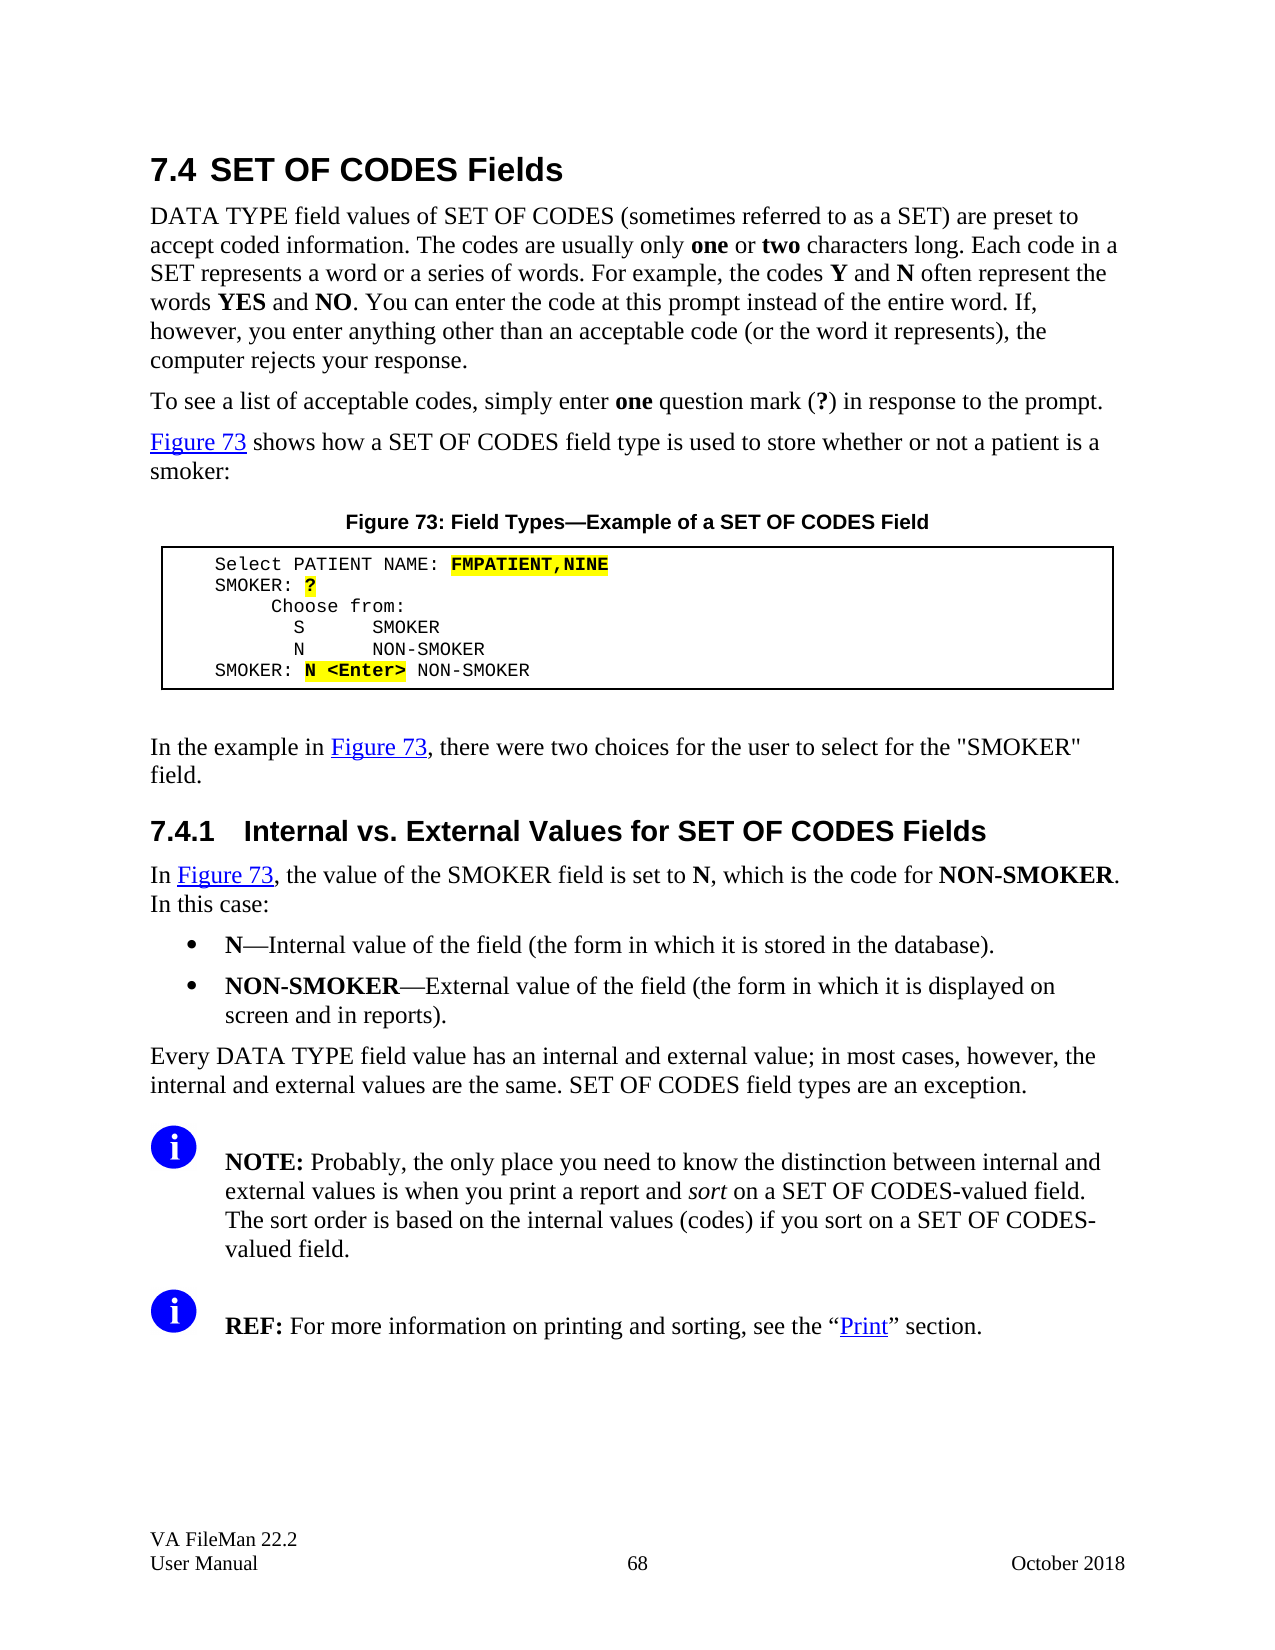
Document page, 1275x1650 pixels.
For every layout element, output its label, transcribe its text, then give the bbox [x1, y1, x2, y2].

subtitle Internal vs. External Values for SET OF CODES Fields [150, 814, 1125, 848]
list NON-SMOKER—External value of the field (the form in which it is displayed on screen and in reports). [187, 971, 1125, 1029]
text Choose from: [163, 589, 1112, 610]
text S SMOKER [163, 610, 1112, 631]
text REF: For more information on printing and sorting, see the “Print” section. [150, 1287, 1125, 1340]
text Every DATA TYPE field value has an internal and external value; in most cases, however, the internal and external values are the same. SET OF CODES field types are an exception. [150, 1041, 1125, 1099]
text Select PATIENT NAME: FMPATIENT,NINE [163, 548, 1112, 567]
text In Figure 73, the value of the SMOKER field is set to N, which is the code for NON-SMOKER. In this case: [150, 860, 1125, 918]
subtitle SET OF CODES Fields [150, 150, 1125, 188]
text DATA TYPE field values of SET OF CODES (sometimes referred to as a SET) are preset to accept coded information. The codes are usually only one or two characters long. Each code in a SET represents a word or a series of words. For example, the codes Y and N often represent the words YES and NO. You can enter the code at this prompt instead of the entire word. If, however, you enter anything other than an acceptable code (or the word it represents), the computer rejects your response. [150, 201, 1125, 373]
picture [150, 1287, 197, 1335]
text SMOKER: ? [163, 567, 1112, 589]
text N NON-SMOKER [163, 631, 1112, 652]
text SMOKER: N <Enter> NON-SMOKER [163, 652, 1112, 688]
text NOTE: Probably, the only place you need to know the distinction between internal and external values is when you print a report and sort on a SET OF CODES-valued field. The sort order is based on the internal values (codes) if you sort on a SET OF CODES-valued field. [150, 1124, 1125, 1262]
text In the example in Figure 73, there were two choices for the user to select for the "SMOKER" field. [150, 732, 1125, 789]
list N—Internal value of the field (the form in which it is stored in the database). [187, 930, 1125, 959]
picture [150, 1123, 197, 1171]
text To see a list of acceptable codes, simply enter one question mark (?) in response to the prompt. [150, 386, 1125, 415]
text Figure 73 shows how a SET OF CODES field type is used to store whether or not a patient is a smoker: [150, 427, 1125, 485]
text Figure 73: Field Types—Example of a SET OF CODES Field [150, 510, 1125, 534]
